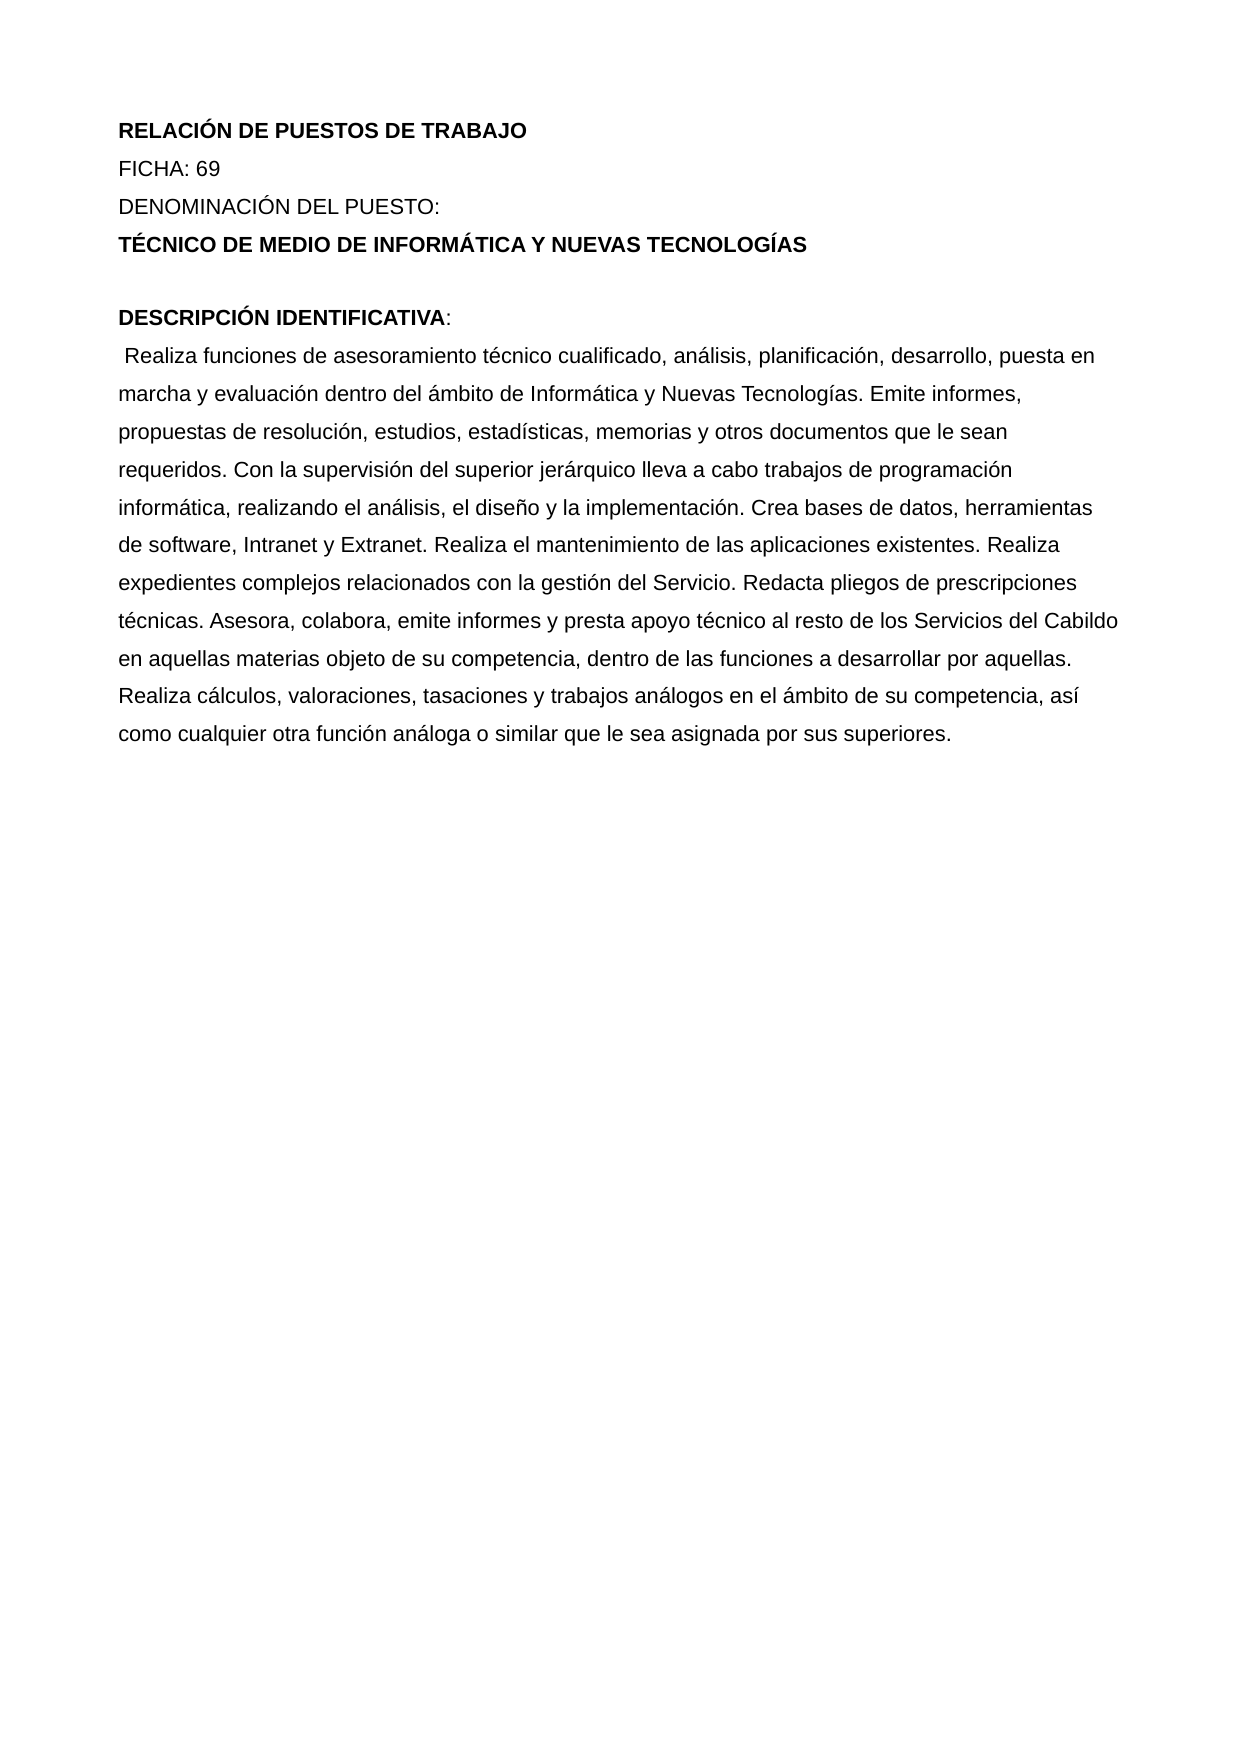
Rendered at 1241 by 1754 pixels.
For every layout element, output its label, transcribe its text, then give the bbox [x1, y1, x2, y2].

text DENOMINACIÓN DEL PUESTO: [118, 194, 1122, 219]
text TÉCNICO DE MEDIO DE INFORMÁTICA Y NUEVAS TECNOLOGÍAS [118, 232, 1122, 257]
text Realiza funciones de asesoramiento técnico cualificado, análisis, planificación, desarrollo, puesta en marcha y evaluación dentro del ámbito de Informática y Nuevas Tecnologías. Emite informes, propuestas de resolución, estudios, estadísticas, memorias y otros documentos que le sean requeridos. Con la supervisión del superior jerárquico lleva a cabo trabajos de programación informática, realizando el análisis, el diseño y la implementación. Crea bases de datos, herramientas de software, Intranet y Extranet. Realiza el mantenimiento de las aplicaciones existentes. Realiza expedientes complejos relacionados con la gestión del Servicio. Redacta pliegos de prescripciones técnicas. Asesora, colabora, emite informes y presta apoyo técnico al resto de los Servicios del Cabildo en aquellas materias objeto de su competencia, dentro de las funciones a desarrollar por aquellas. Realiza cálculos, valoraciones, tasaciones y trabajos análogos en el ámbito de su competencia, así como cualquier otra función análoga o similar que le sea asignada por sus superiores. [118, 343, 1122, 746]
text DESCRIPCIÓN IDENTIFICATIVA: [118, 305, 1122, 331]
text RELACIÓN DE PUESTOS DE TRABAJO [118, 118, 1122, 143]
text FICHA: 69 [118, 156, 1122, 181]
